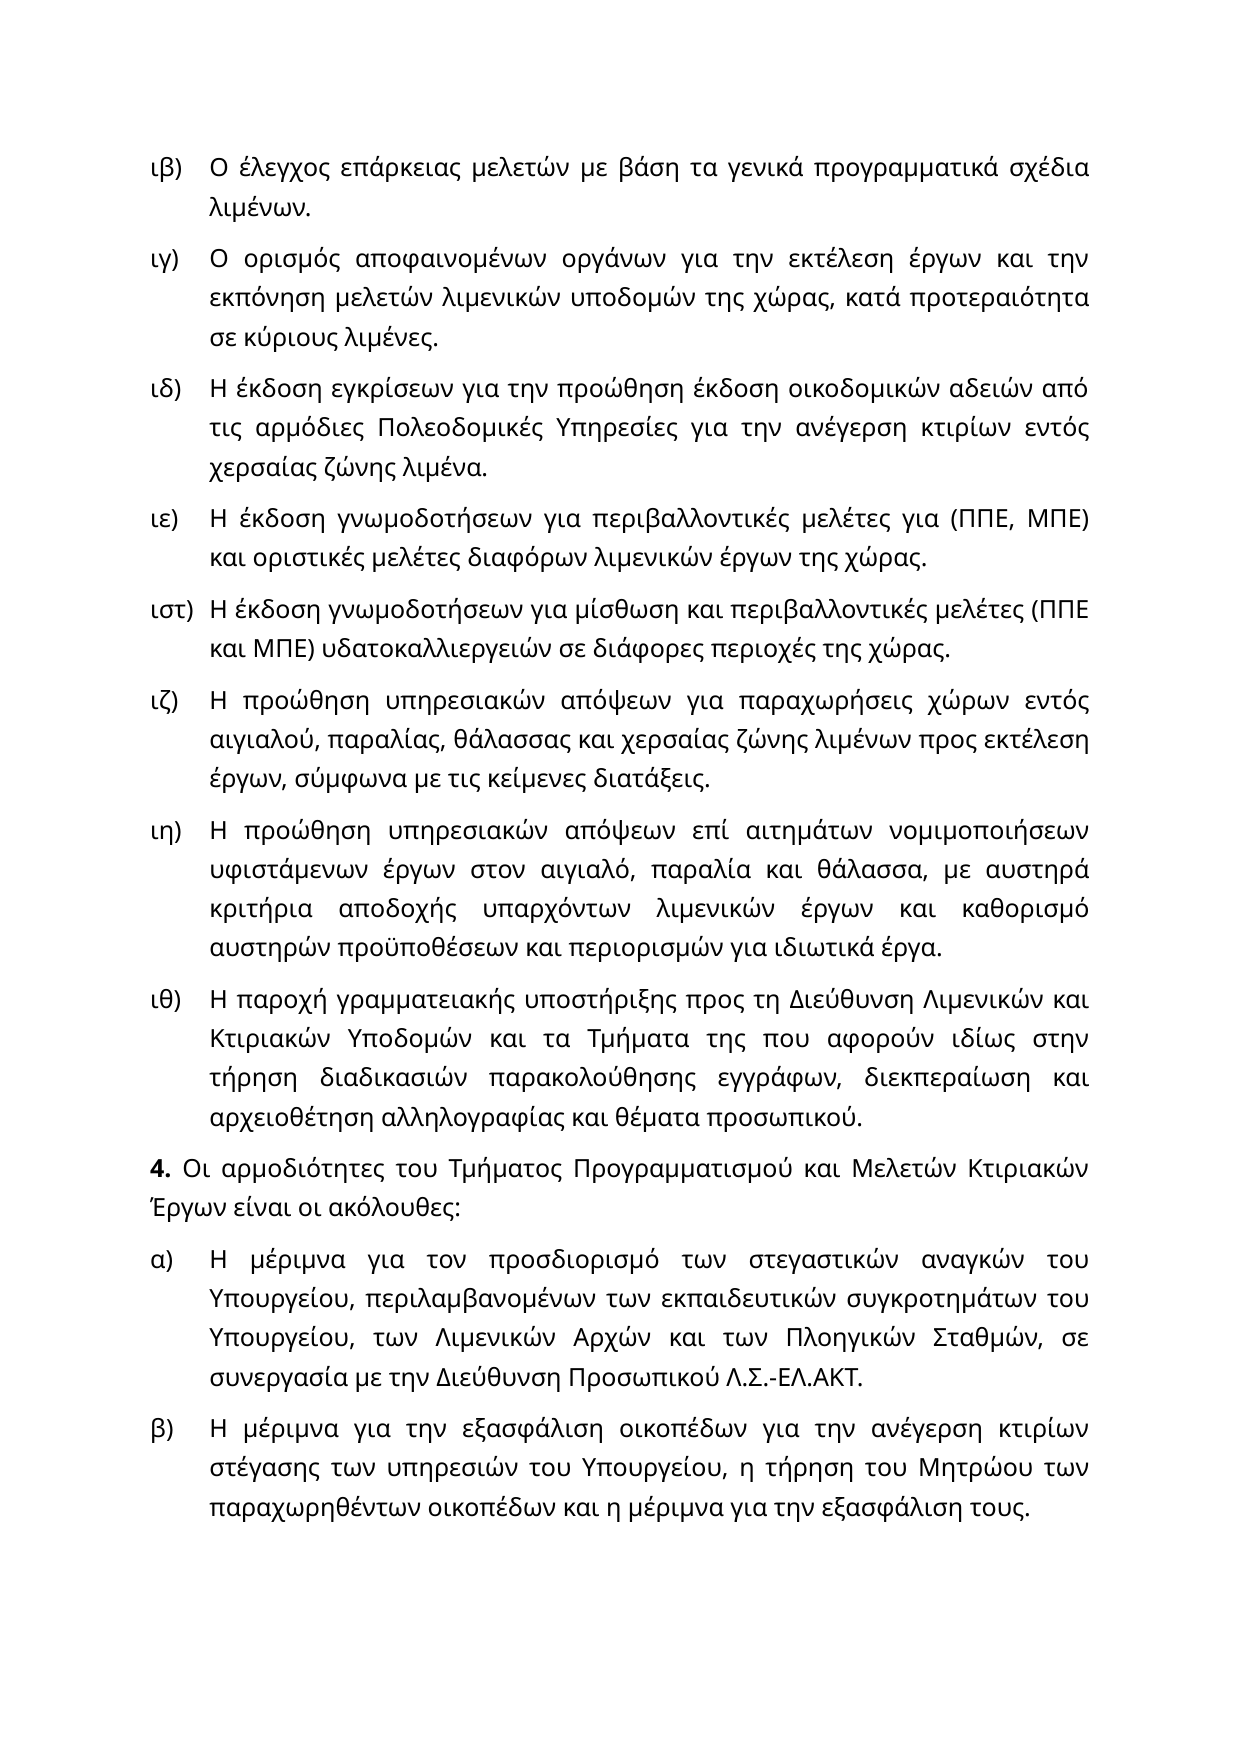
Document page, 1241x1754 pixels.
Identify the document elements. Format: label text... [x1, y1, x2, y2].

list β) Η μέριμνα για την εξασφάλιση οικοπέδων για την ανέγερση κτιρίων στέγασης των υπηρεσιών του Υπουργείου, η τήρηση του Μητρώου των παραχωρηθέντων οικοπέδων και η μέριμνα για την εξασφάλιση τους. [150, 1411, 1090, 1523]
text 4. Οι αρμοδιότητες του Τμήματος Προγραμματισμού και Μελετών Κτιριακών Έργων είναι οι ακόλουθες: [150, 1151, 1090, 1224]
list ιδ) Η έκδοση εγκρίσεων για την προώθηση έκδοση οικοδομικών αδειών από τις αρμόδιες Πολεοδομικές Υπηρεσίες για την ανέγερση κτιρίων εντός χερσαίας ζώνης λιμένα. [150, 371, 1090, 483]
list ιζ) Η προώθηση υπηρεσιακών απόψεων για παραχωρήσεις χώρων εντός αιγιαλού, παραλίας, θάλασσας και χερσαίας ζώνης λιμένων προς εκτέλεση έργων, σύμφωνα με τις κείμενες διατάξεις. [150, 682, 1090, 795]
list ιστ) Η έκδοση γνωμοδοτήσεων για μίσθωση και περιβαλλοντικές μελέτες (ΠΠΕ και ΜΠΕ) υδατοκαλλιεργειών σε διάφορες περιοχές της χώρας. [150, 592, 1090, 665]
list ιγ) Ο ορισμός αποφαινομένων οργάνων για την εκτέλεση έργων και την εκπόνηση μελετών λιμενικών υποδομών της χώρας, κατά προτεραιότητα σε κύριους λιμένες. [150, 241, 1090, 353]
list ιη) Η προώθηση υπηρεσιακών απόψεων επί αιτημάτων νομιμοποιήσεων υφιστάμενων έργων στον αιγιαλό, παραλία και θάλασσα, με αυστηρά κριτήρια αποδοχής υπαρχόντων λιμενικών έργων και καθορισμό αυστηρών προϋποθέσεων και περιορισμών για ιδιωτικά έργα. [150, 812, 1090, 964]
list ιθ) Η παροχή γραμματειακής υποστήριξης προς τη Διεύθυνση Λιμενικών και Κτιριακών Υποδομών και τα Τμήματα της που αφορούν ιδίως στην τήρηση διαδικασιών παρακολούθησης εγγράφων, διεκπεραίωση και αρχειοθέτηση αλληλογραφίας και θέματα προσωπικού. [150, 982, 1090, 1133]
list α) Η μέριμνα για τον προσδιορισμό των στεγαστικών αναγκών του Υπουργείου, περιλαμβανομένων των εκπαιδευτικών συγκροτημάτων του Υπουργείου, των Λιμενικών Αρχών και των Πλοηγικών Σταθμών, σε συνεργασία με την Διεύθυνση Προσωπικού Λ.Σ.-ΕΛ.ΑΚΤ. [150, 1242, 1090, 1393]
list ιε) Η έκδοση γνωμοδοτήσεων για περιβαλλοντικές μελέτες για (ΠΠΕ, ΜΠΕ) και οριστικές μελέτες διαφόρων λιμενικών έργων της χώρας. [150, 501, 1090, 574]
list ιβ) Ο έλεγχος επάρκειας μελετών με βάση τα γενικά προγραμματικά σχέδια λιμένων. [150, 150, 1090, 223]
